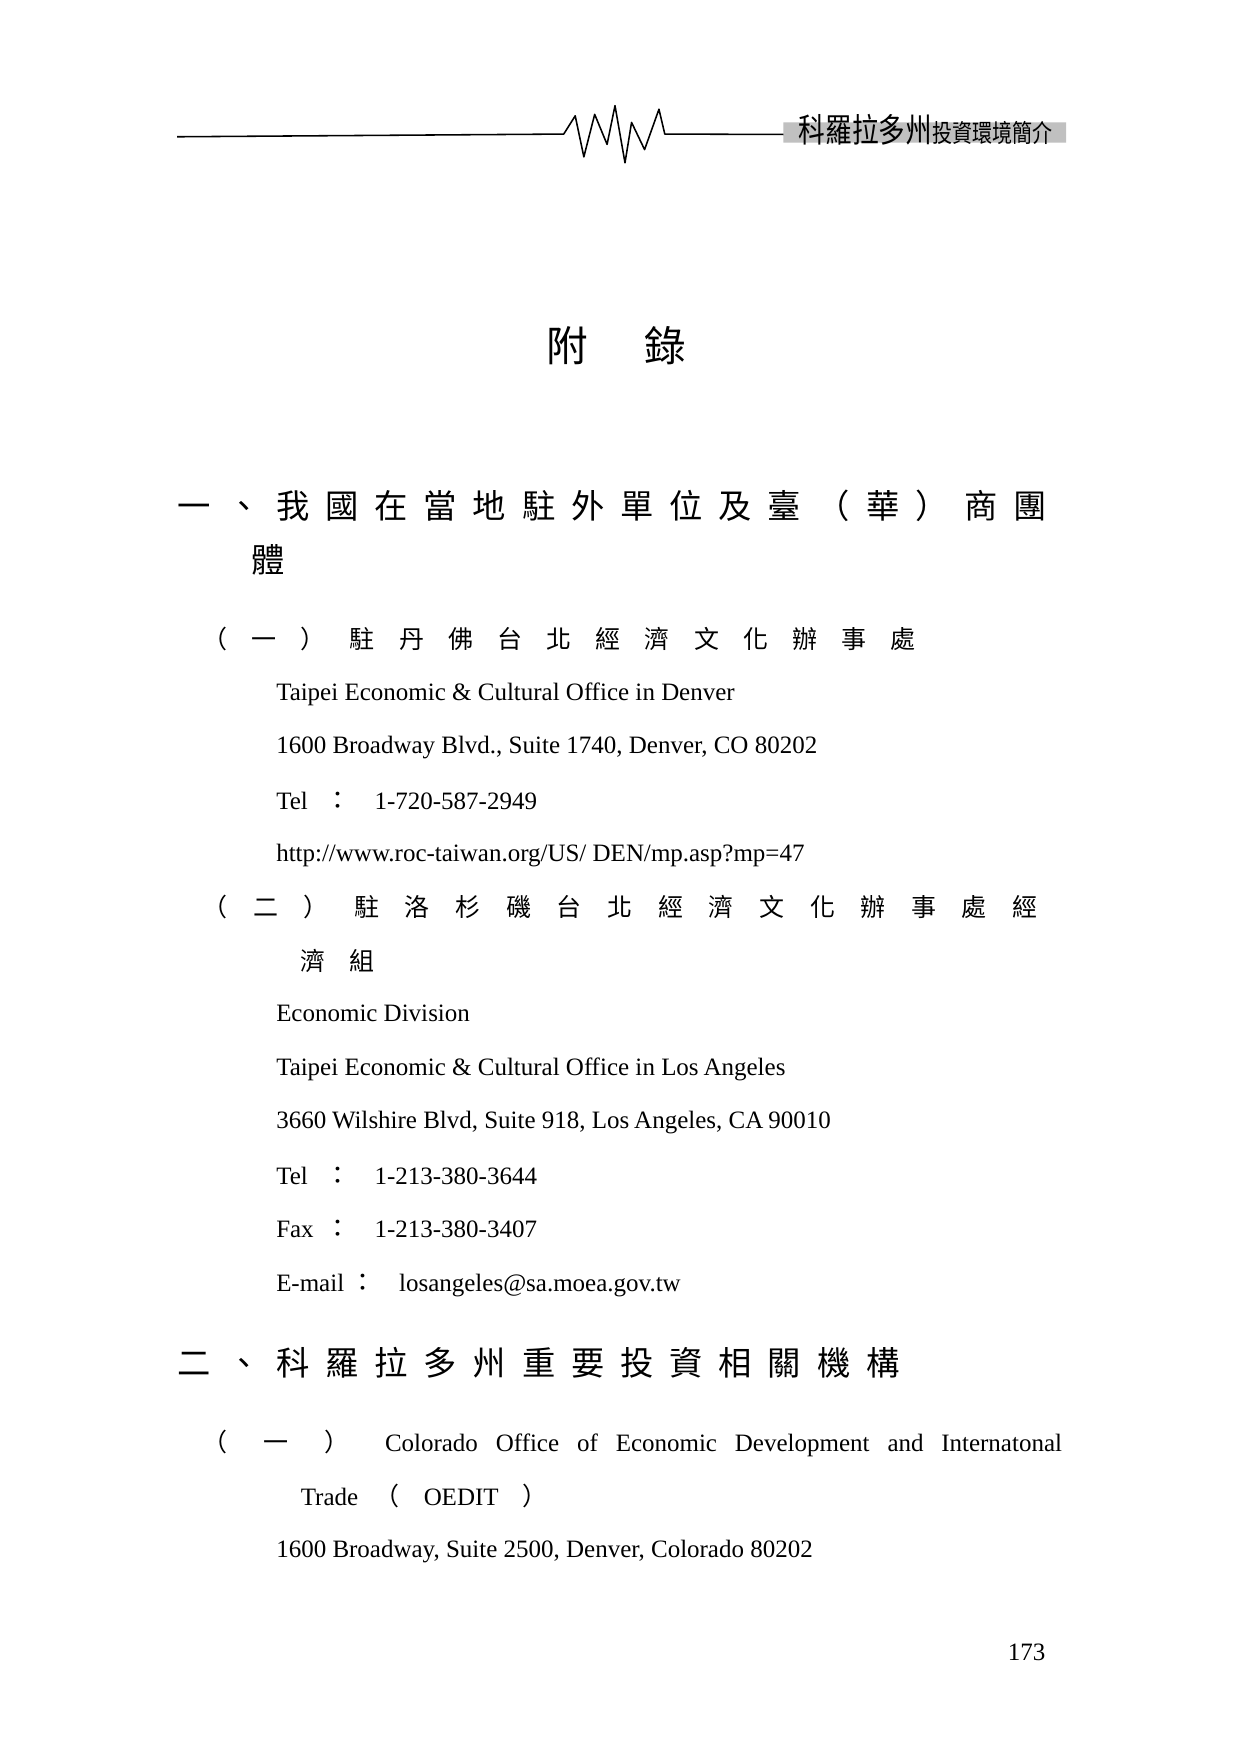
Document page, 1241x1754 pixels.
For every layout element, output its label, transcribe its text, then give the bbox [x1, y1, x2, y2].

text Tel：1-213-380-3644 [202, 1146, 1063, 1200]
text http://www.roc-taiwan.org/US/ DEN/mp.asp?mp=47 [202, 825, 1063, 879]
text （一）駐丹佛台北經濟文化辦事處 [202, 611, 1063, 664]
text Taipei Economic & Cultural Office in Denver [202, 664, 1063, 718]
text 附 錄 [178, 290, 1063, 397]
text 1600 Broadway Blvd., Suite 1740, Denver, CO 80202 [202, 718, 1063, 772]
text 二、科羅拉多州重要投資相關機構 [178, 1334, 1063, 1387]
text Fax：1-213-380-3407 [202, 1200, 1063, 1253]
text 3660 Wilshire Blvd, Suite 918, Los Angeles, CA 90010 [202, 1093, 1063, 1146]
text Economic Division [202, 986, 1063, 1039]
text 一、我國在當地駐外單位及臺（華）商團體 [178, 477, 1063, 584]
text （一）Colorado Office of Economic Development and Internatonal Trade（OEDIT） [202, 1414, 1063, 1521]
text Taipei Economic & Cultural Office in Los Angeles [202, 1039, 1063, 1093]
text E-mail：losangeles@sa.moea.gov.tw [202, 1253, 1063, 1307]
text （二）駐洛杉磯台北經濟文化辦事處經濟組 [202, 879, 1063, 986]
text Tel：1-720-587-2949 [202, 772, 1063, 825]
text 1600 Broadway, Suite 2500, Denver, Colorado 80202 [202, 1521, 1063, 1575]
